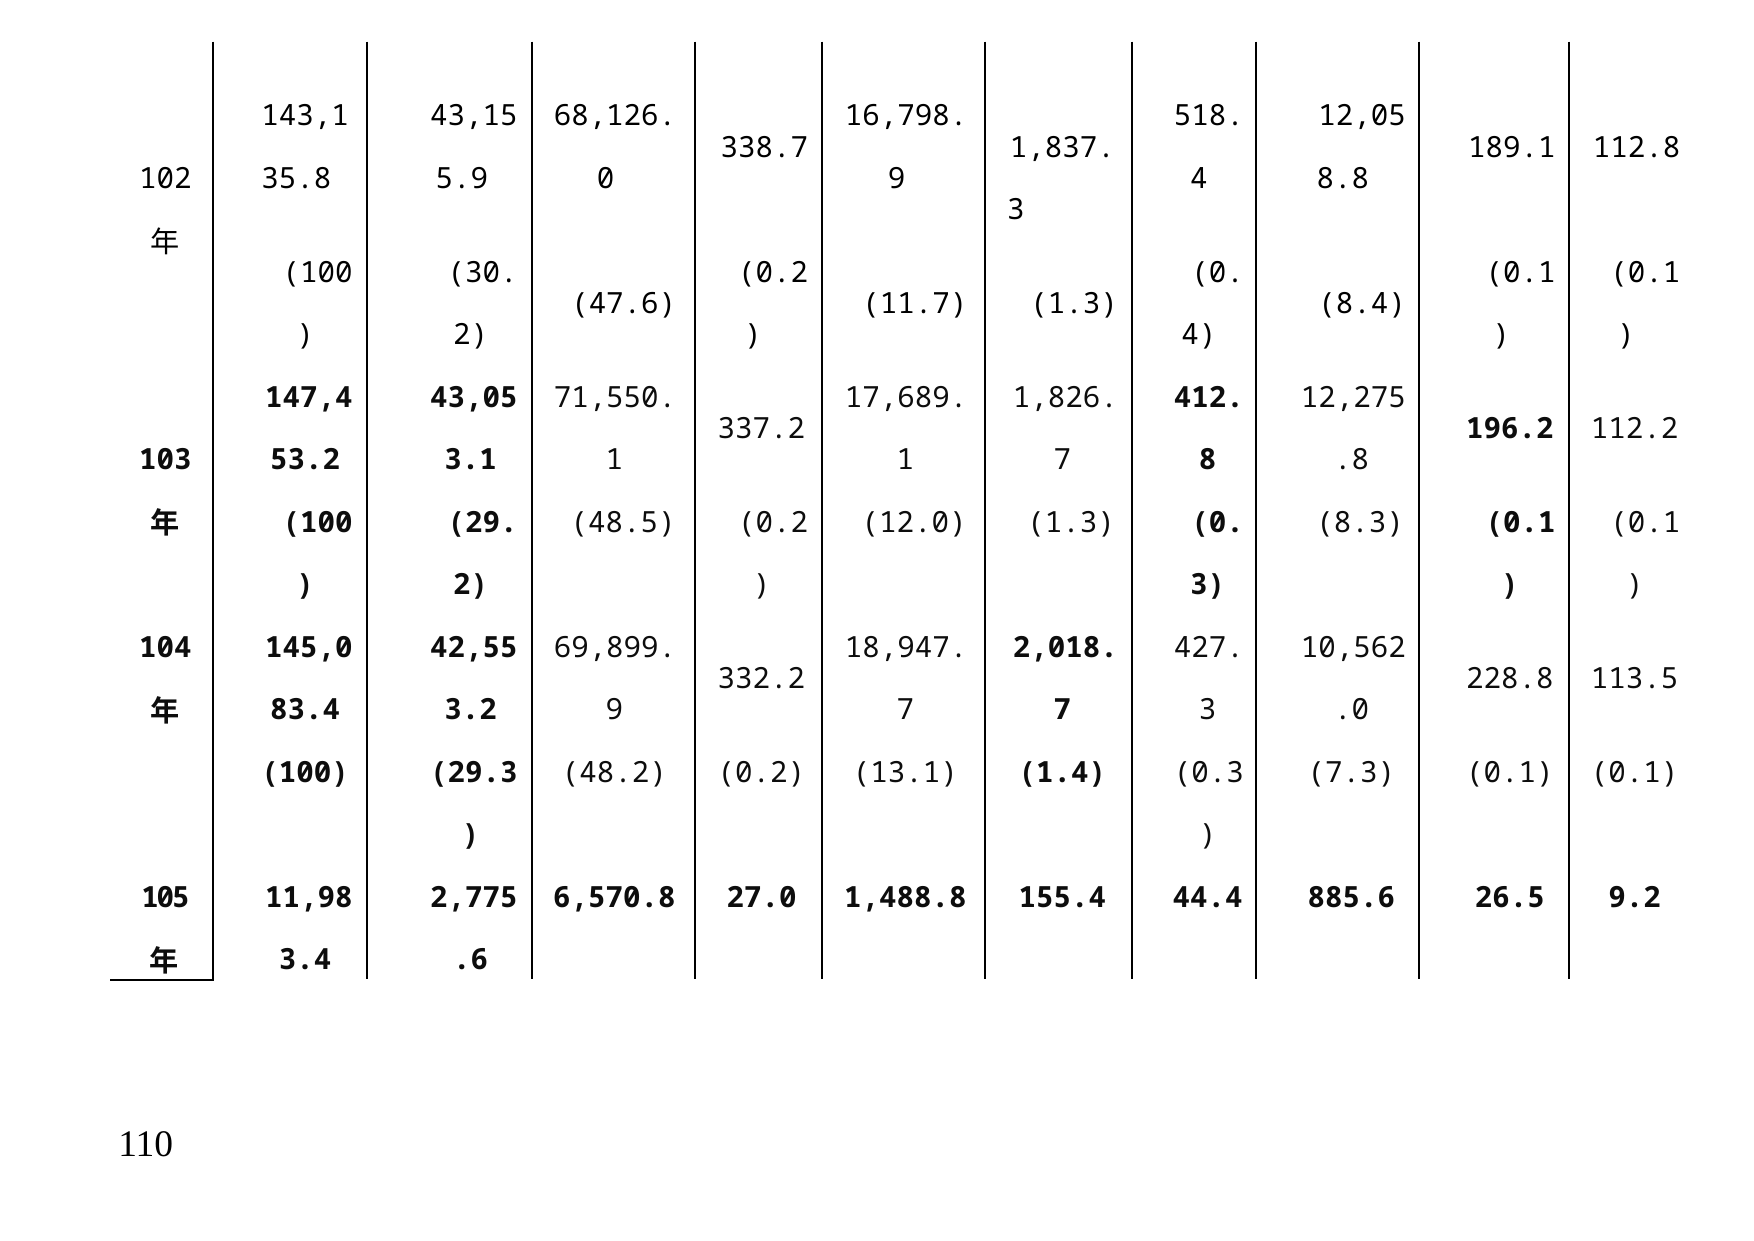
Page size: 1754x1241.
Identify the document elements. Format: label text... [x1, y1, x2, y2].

table_cell (1.3) [986, 479, 1131, 604]
table_cell 68,126.0 [533, 42, 694, 229]
table_cell 228.8 [1420, 604, 1568, 729]
table_cell 145,083.4 [214, 604, 366, 729]
table_cell 2,775.6 [368, 854, 531, 979]
table_cell 44.4 [1133, 854, 1255, 979]
table_cell 2,018.7 [986, 604, 1131, 729]
table_cell 10,562.0 [1257, 604, 1418, 729]
table_cell (1.3) [986, 229, 1131, 354]
table_cell 112.8 [1570, 42, 1693, 229]
table_cell 26.5 [1420, 854, 1568, 979]
table_cell 337.2 [696, 354, 821, 479]
table_cell 518.4 [1133, 42, 1255, 229]
table_cell (0.3) [1133, 479, 1255, 604]
table_cell 18,947.7 [823, 604, 984, 729]
table_cell 189.1 [1420, 42, 1568, 229]
table_cell (8.3) [1257, 479, 1418, 604]
table_cell 427.3 [1133, 604, 1255, 729]
table_cell (0.1) [1570, 729, 1693, 854]
table_cell 112.2 [1570, 354, 1693, 479]
table_cell 43,053.1 [368, 354, 531, 479]
table_cell (29.3) [368, 729, 531, 854]
table_cell 71,550.1 [533, 354, 694, 479]
table_cell 11,983.4 [214, 854, 366, 979]
table_cell (7.3) [1257, 729, 1418, 854]
table_cell (12.0) [823, 479, 984, 604]
table_cell (0.3) [1133, 729, 1255, 854]
table_cell (100) [214, 729, 366, 854]
table_cell 102年 [110, 42, 212, 354]
table_cell 12,275.8 [1257, 354, 1418, 479]
table_cell (0.2) [696, 729, 821, 854]
table_cell 1,826.7 [986, 354, 1131, 479]
table_cell 9.2 [1570, 854, 1693, 979]
table_cell (13.1) [823, 729, 984, 854]
table_cell (48.2) [533, 729, 694, 854]
table_cell 147,453.2 [214, 354, 366, 479]
table_cell 6,570.8 [533, 854, 694, 979]
table_cell 143,135.8 [214, 42, 366, 229]
table_cell 113.5 [1570, 604, 1693, 729]
table_cell (0.4) [1133, 229, 1255, 354]
table_cell 42,553.2 [368, 604, 531, 729]
table_cell 105年 [110, 854, 212, 979]
table_cell 103年 [110, 354, 212, 604]
table_cell (0.1) [1570, 479, 1693, 604]
table_cell 16,798.9 [823, 42, 984, 229]
table_cell 27.0 [696, 854, 821, 979]
table_cell 338.7 [696, 42, 821, 229]
table_cell (8.4) [1257, 229, 1418, 354]
table_cell (29.2) [368, 479, 531, 604]
table_cell 69,899.9 [533, 604, 694, 729]
table_cell 155.4 [986, 854, 1131, 979]
table_cell 885.6 [1257, 854, 1418, 979]
table_cell (47.6) [533, 229, 694, 354]
table_cell (48.5) [533, 479, 694, 604]
table_cell 104年 [110, 604, 212, 729]
table_cell (0.1) [1420, 479, 1568, 604]
table_cell (100) [214, 479, 366, 604]
table_cell (0.1) [1570, 229, 1693, 354]
table_cell (0.1) [1420, 229, 1568, 354]
table_cell 12,058.8 [1257, 42, 1418, 229]
table_cell (30.2) [368, 229, 531, 354]
table_cell 332.2 [696, 604, 821, 729]
table_cell 1,488.8 [823, 854, 984, 979]
table_cell 412.8 [1133, 354, 1255, 479]
table_cell (0.2) [696, 229, 821, 354]
table_cell (0.2) [696, 479, 821, 604]
table_cell (11.7) [823, 229, 984, 354]
table_cell 1,837.3 [986, 42, 1131, 229]
table_cell (0.1) [1420, 729, 1568, 854]
table_cell 17,689.1 [823, 354, 984, 479]
table_cell 43,155.9 [368, 42, 531, 229]
table_cell 196.2 [1420, 354, 1568, 479]
table_cell (1.4) [986, 729, 1131, 854]
table_cell (100) [214, 229, 366, 354]
